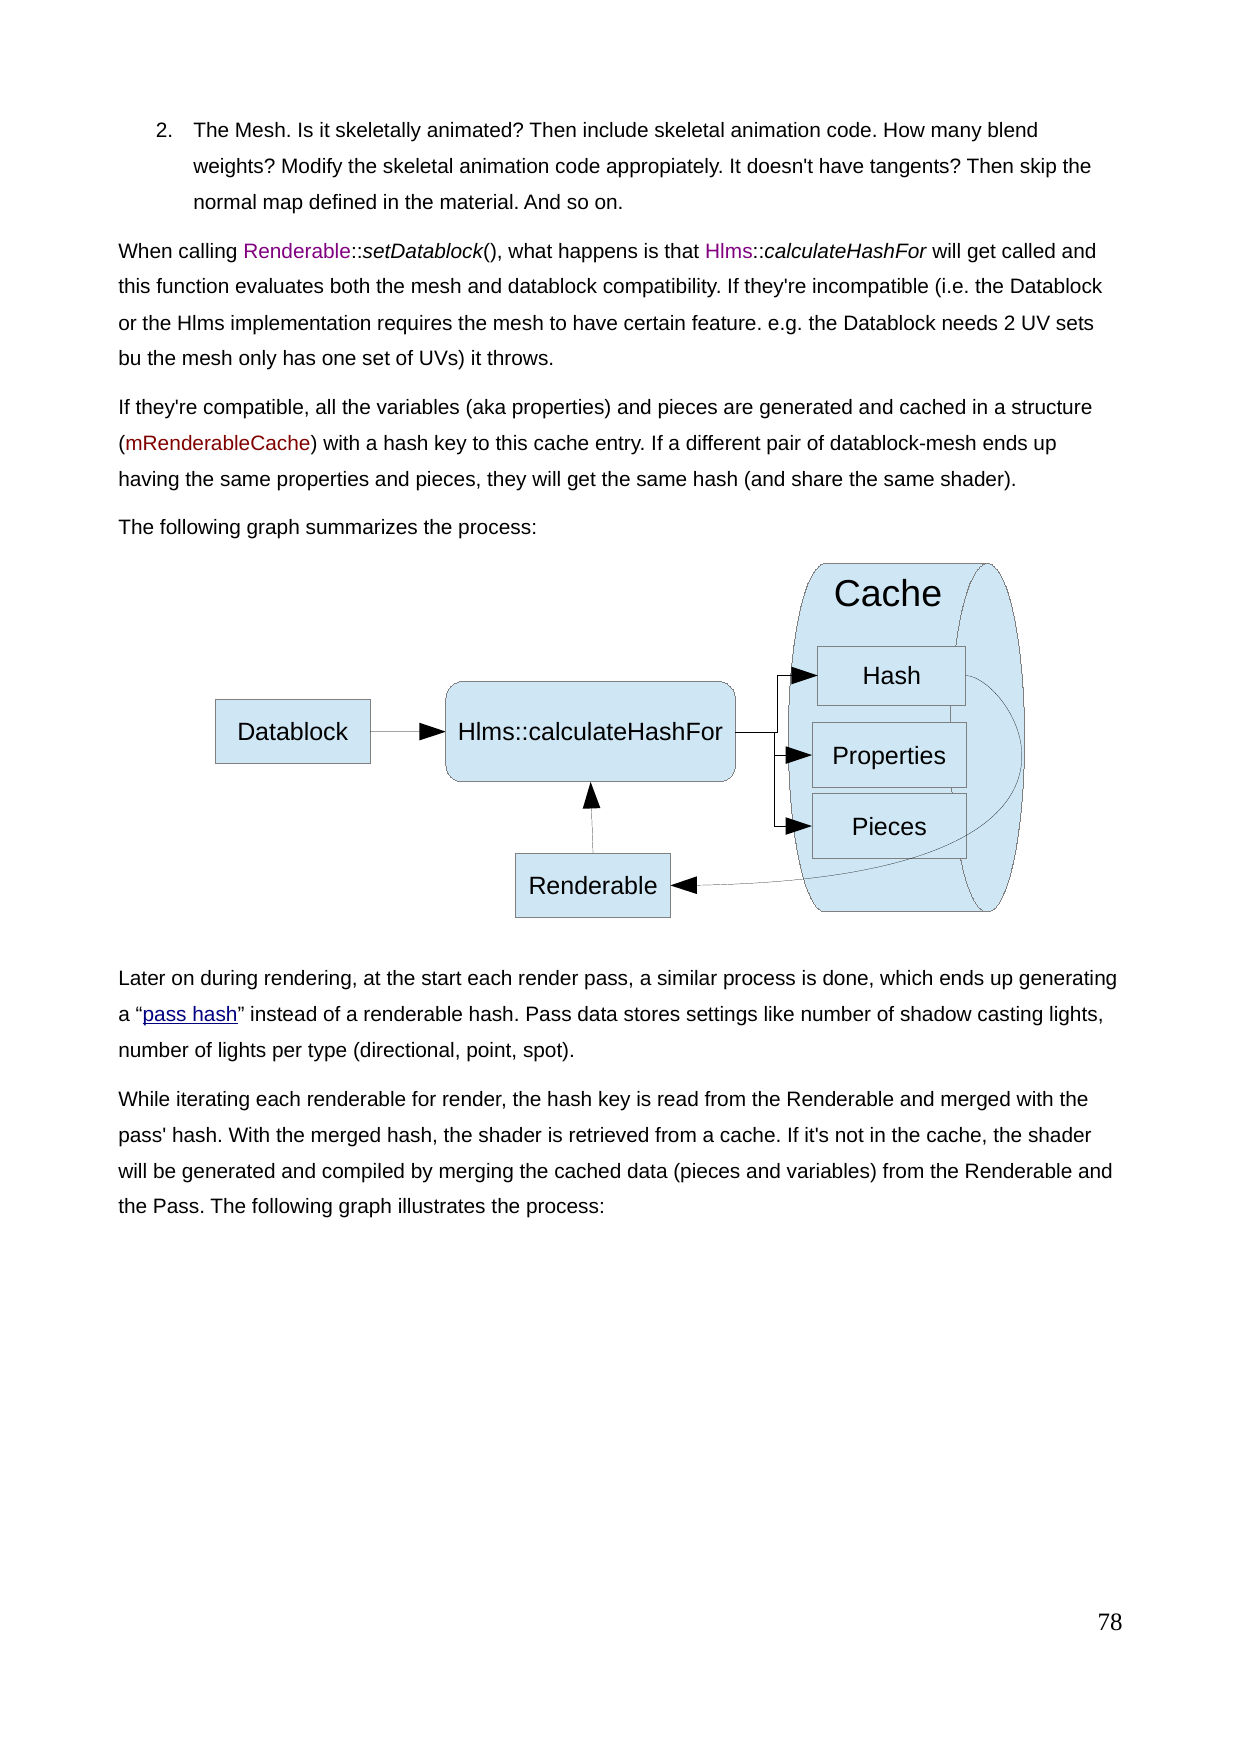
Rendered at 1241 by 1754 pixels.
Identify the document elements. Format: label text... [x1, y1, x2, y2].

list The Mesh. Is it skeletally animated? Then include skeletal animation code. How many blend weights? Modify the skeletal animation code appropiately. It doesn't have tangents? Then skip the normal map defined in the material. And so on. [156, 118, 1122, 214]
text Later on during rendering, at the start each render pass, a similar process is done, which ends up generating a “pass hash” instead of a renderable hash. Pass data stores settings like number of shadow casting lights, number of lights per type (directional, point, spot). [118, 966, 1122, 1062]
text While iterating each renderable for render, the hash key is read from the Renderable and merged with the pass' hash. With the merged hash, the shader is retrieved from a cache. If it's not in the cache, the shader will be generated and compiled by merging the cached data (pieces and variables) from the Renderable and the Pass. The following graph illustrates the process: [118, 1087, 1122, 1218]
text The following graph summarizes the process: [118, 515, 1122, 539]
text When calling Renderable::setDatablock(), what happens is that Hlms::calculateHashFor will get called and this function evaluates both the mesh and datablock compatibility. If they're incompatible (i.e. the Datablock or the Hlms implementation requires the mesh to have certain feature. e.g. the Datablock needs 2 UV sets bu the mesh only has one set of UVs) it throws. [118, 238, 1122, 370]
text If they're compatible, all the variables (aka properties) and pieces are generated and cached in a structure (mRenderableCache) with a hash key to this cache entry. If a different pair of datablock-mesh ends up having the same properties and pieces, they will get the same hash (and share the same shader). [118, 395, 1122, 491]
